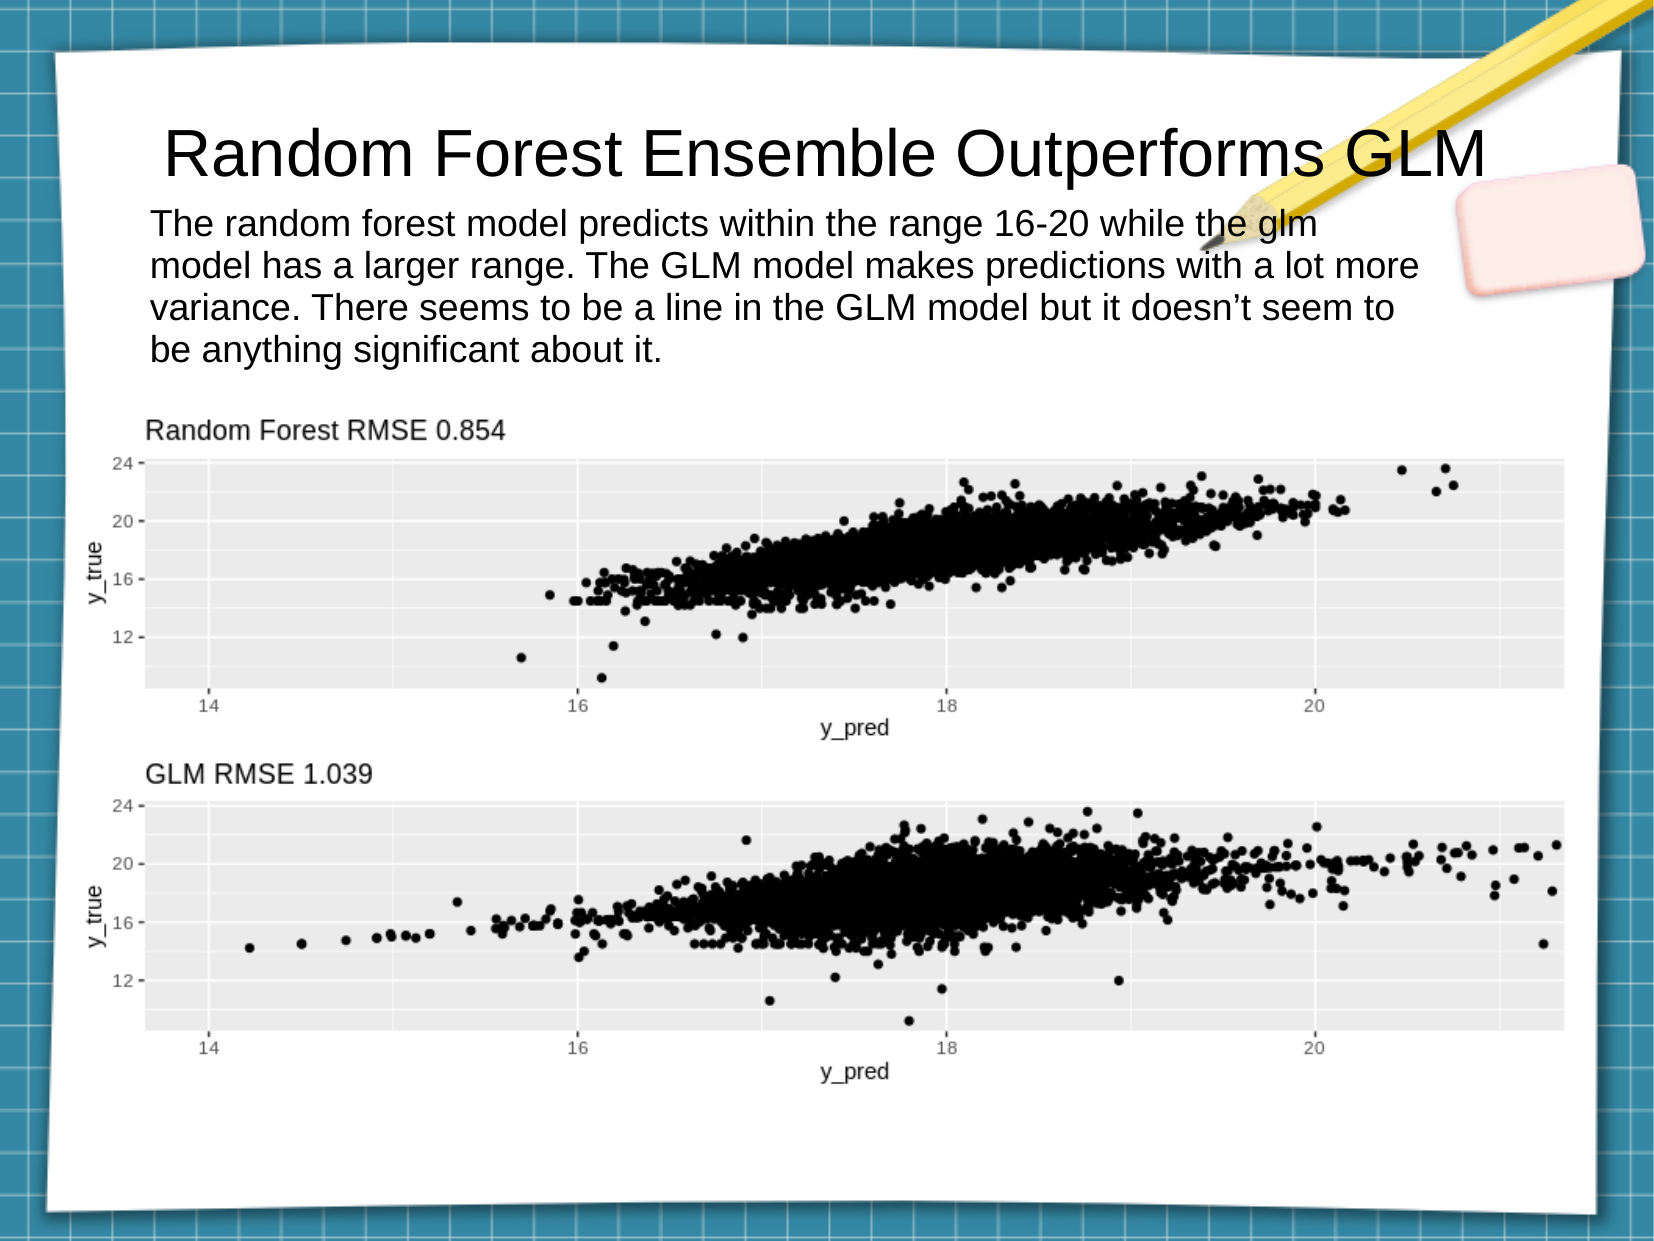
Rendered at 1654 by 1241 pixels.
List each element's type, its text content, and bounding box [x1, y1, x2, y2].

text_box The random forest model predicts within the range 16-20 while the glm model has a larger range. The GLM model makes predictions with a lot more variance. There seems to be a line in the GLM model but it doesn’t seem to be anything significant about it. [135, 195, 1441, 378]
title Random Forest Ensemble Outperforms GLM [82, 49, 1571, 257]
picture [0, 0, 1654, 1241]
